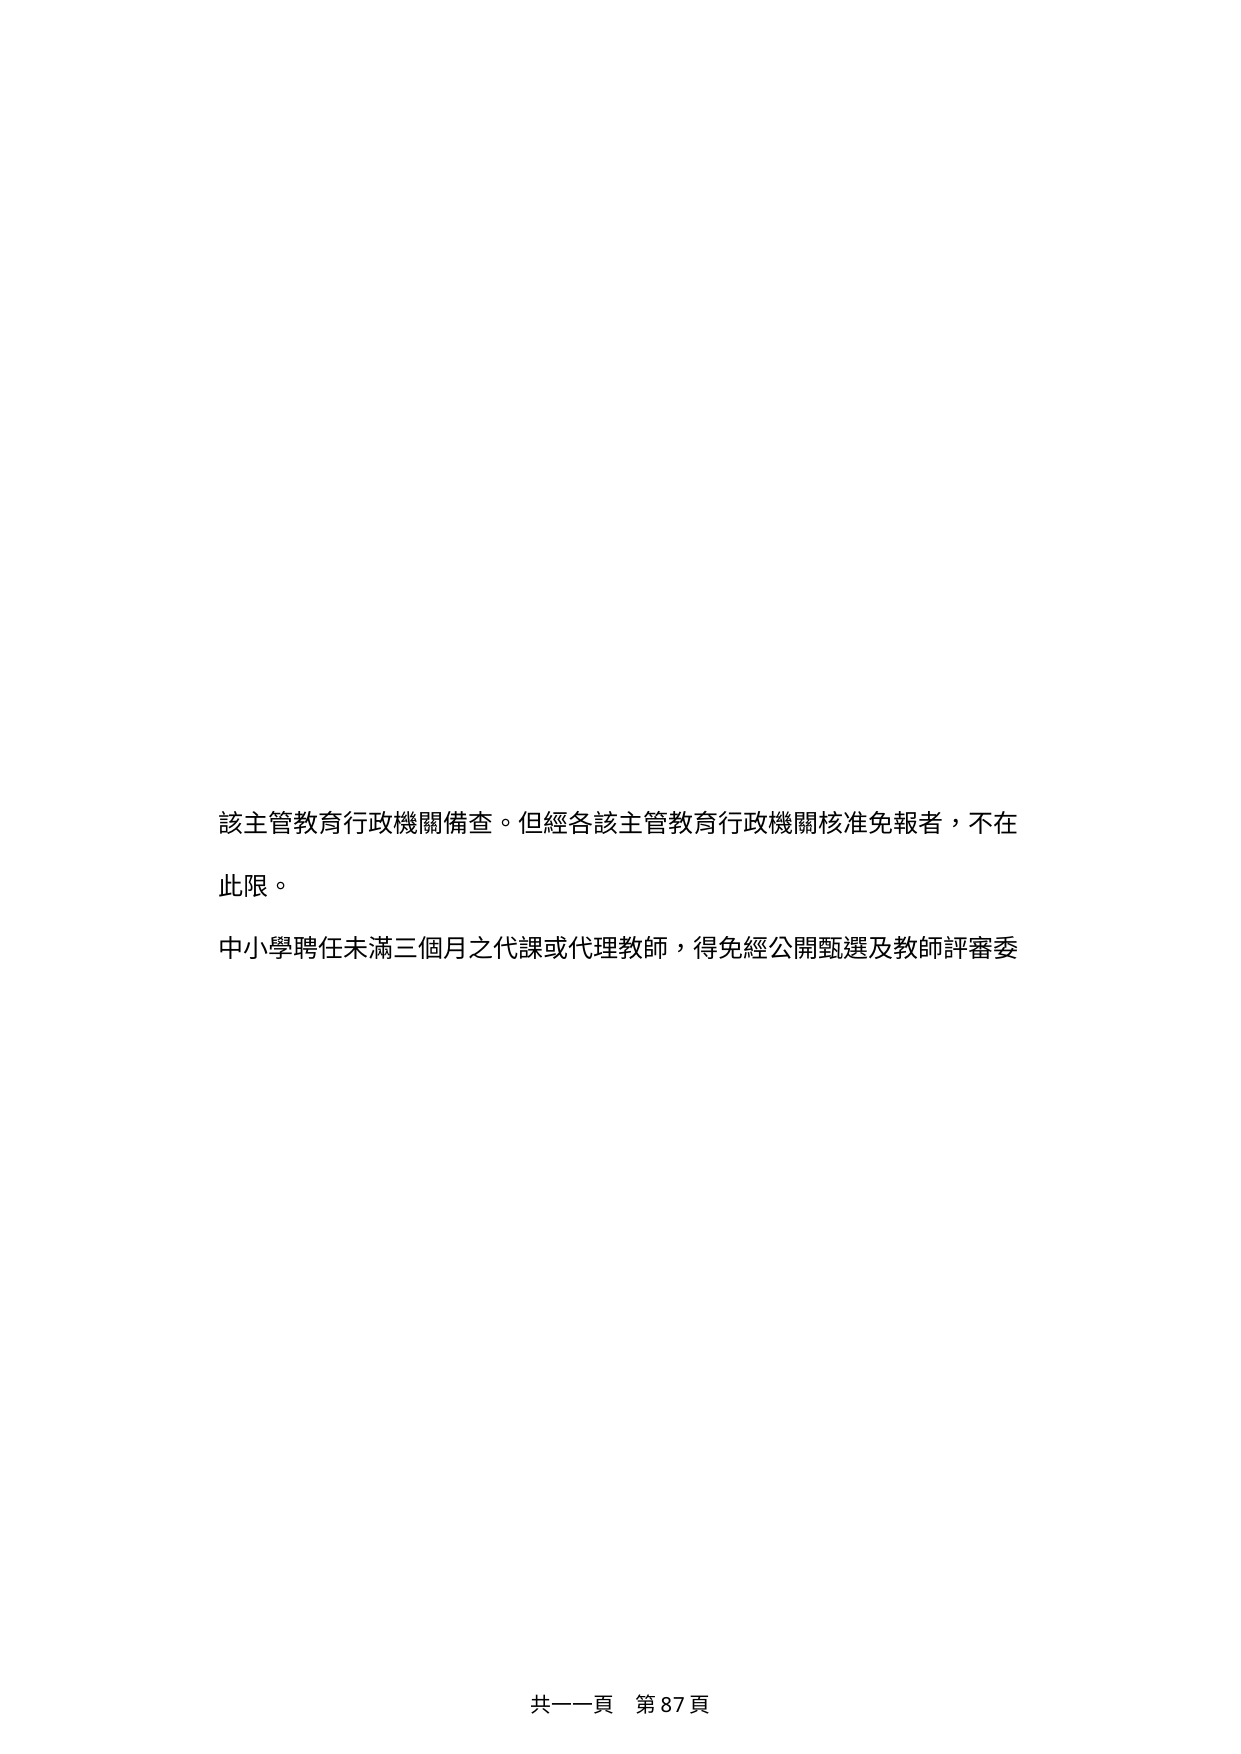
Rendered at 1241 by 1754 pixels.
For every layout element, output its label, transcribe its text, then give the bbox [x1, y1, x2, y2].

text 中小學聘任未滿三個月之代課或代理教師，得免經公開甄選及教師評審委 [118, 905, 1122, 967]
text 該主管教育行政機關備查。但經各該主管教育行政機關核准免報者，不在 [118, 780, 1122, 842]
text 此限。 [118, 842, 1122, 905]
